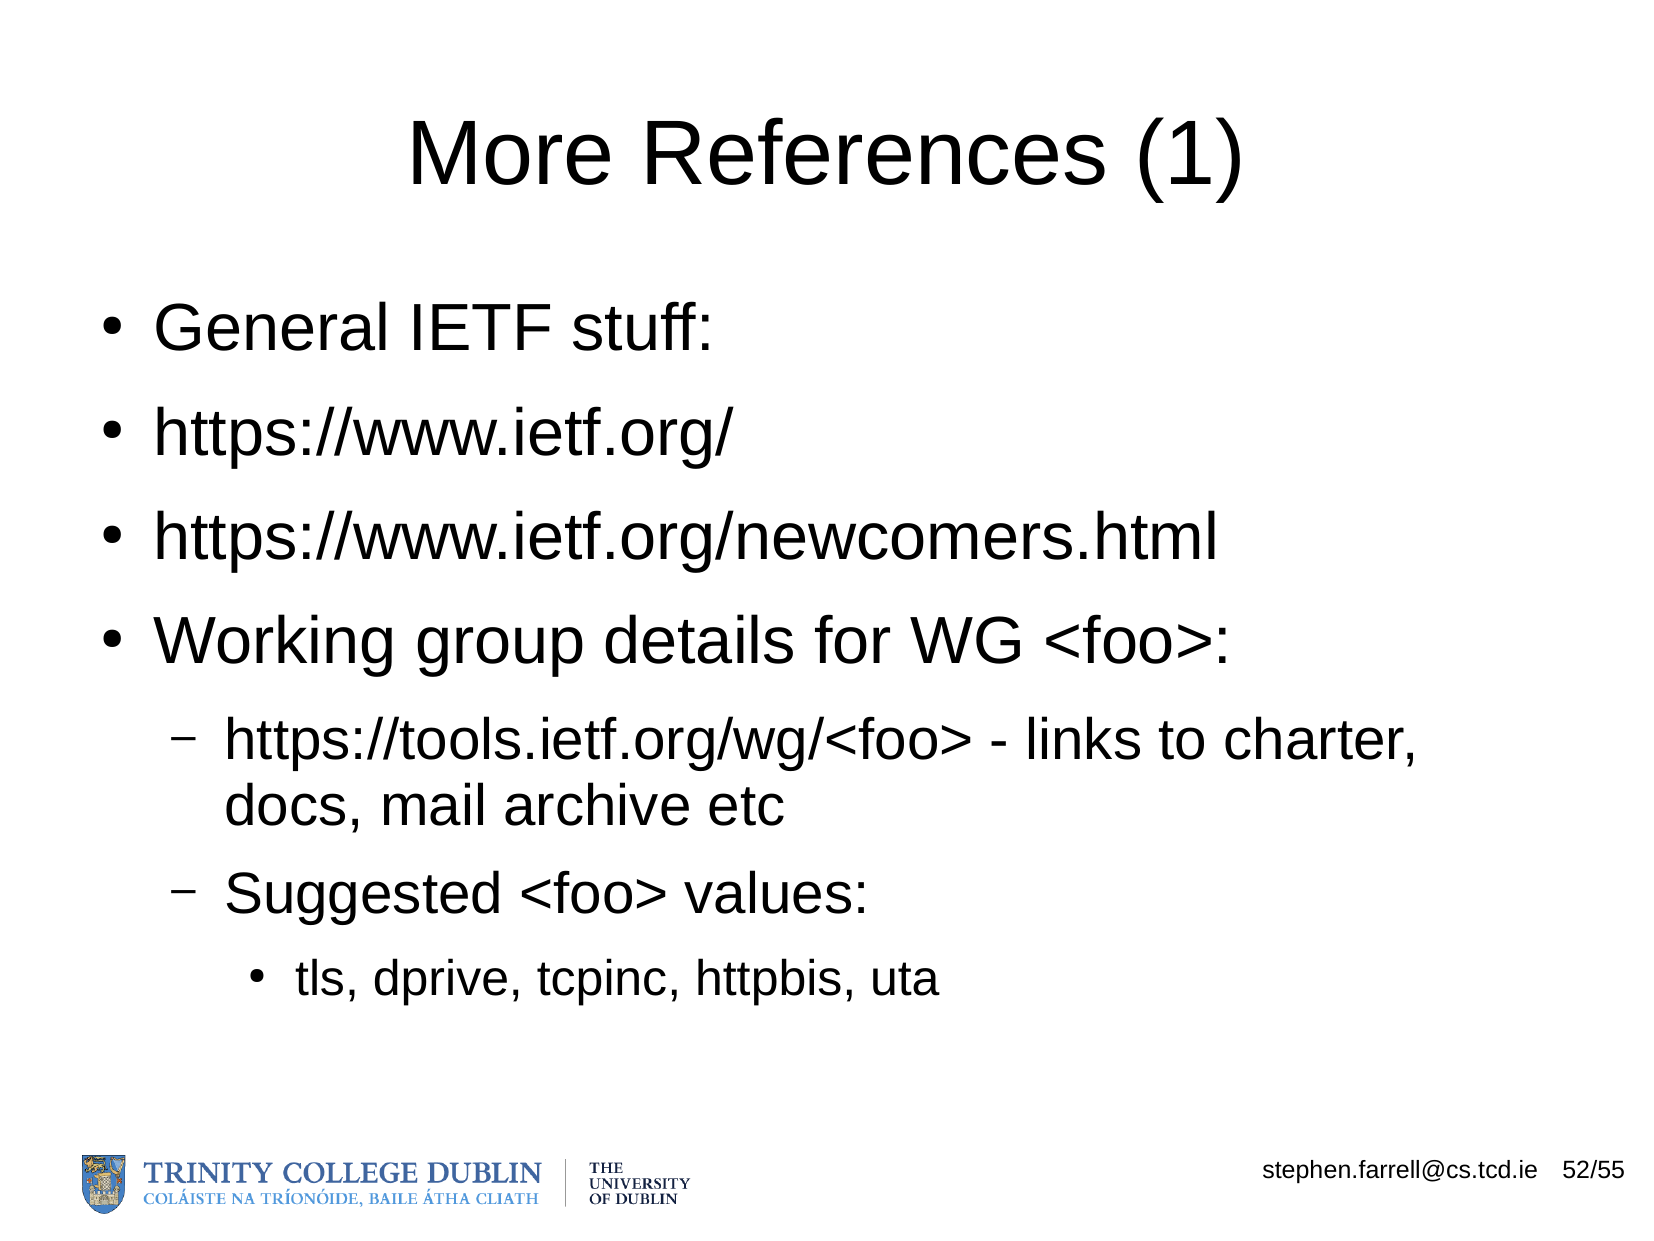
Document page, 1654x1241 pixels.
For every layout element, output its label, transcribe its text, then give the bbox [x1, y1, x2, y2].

title More References (1) [82, 49, 1571, 257]
picture [82, 1155, 694, 1214]
list General IETF stuff: https://www.ietf.org/ https://www.ietf.org/newcomers.html Working group details for WG <foo>: https://tools.ietf.org/wg/<foo> - links to charter, docs, mail archive etc Suggested <foo> values: tls, dprive, tcpinc, httpbis, uta [82, 290, 1571, 1010]
